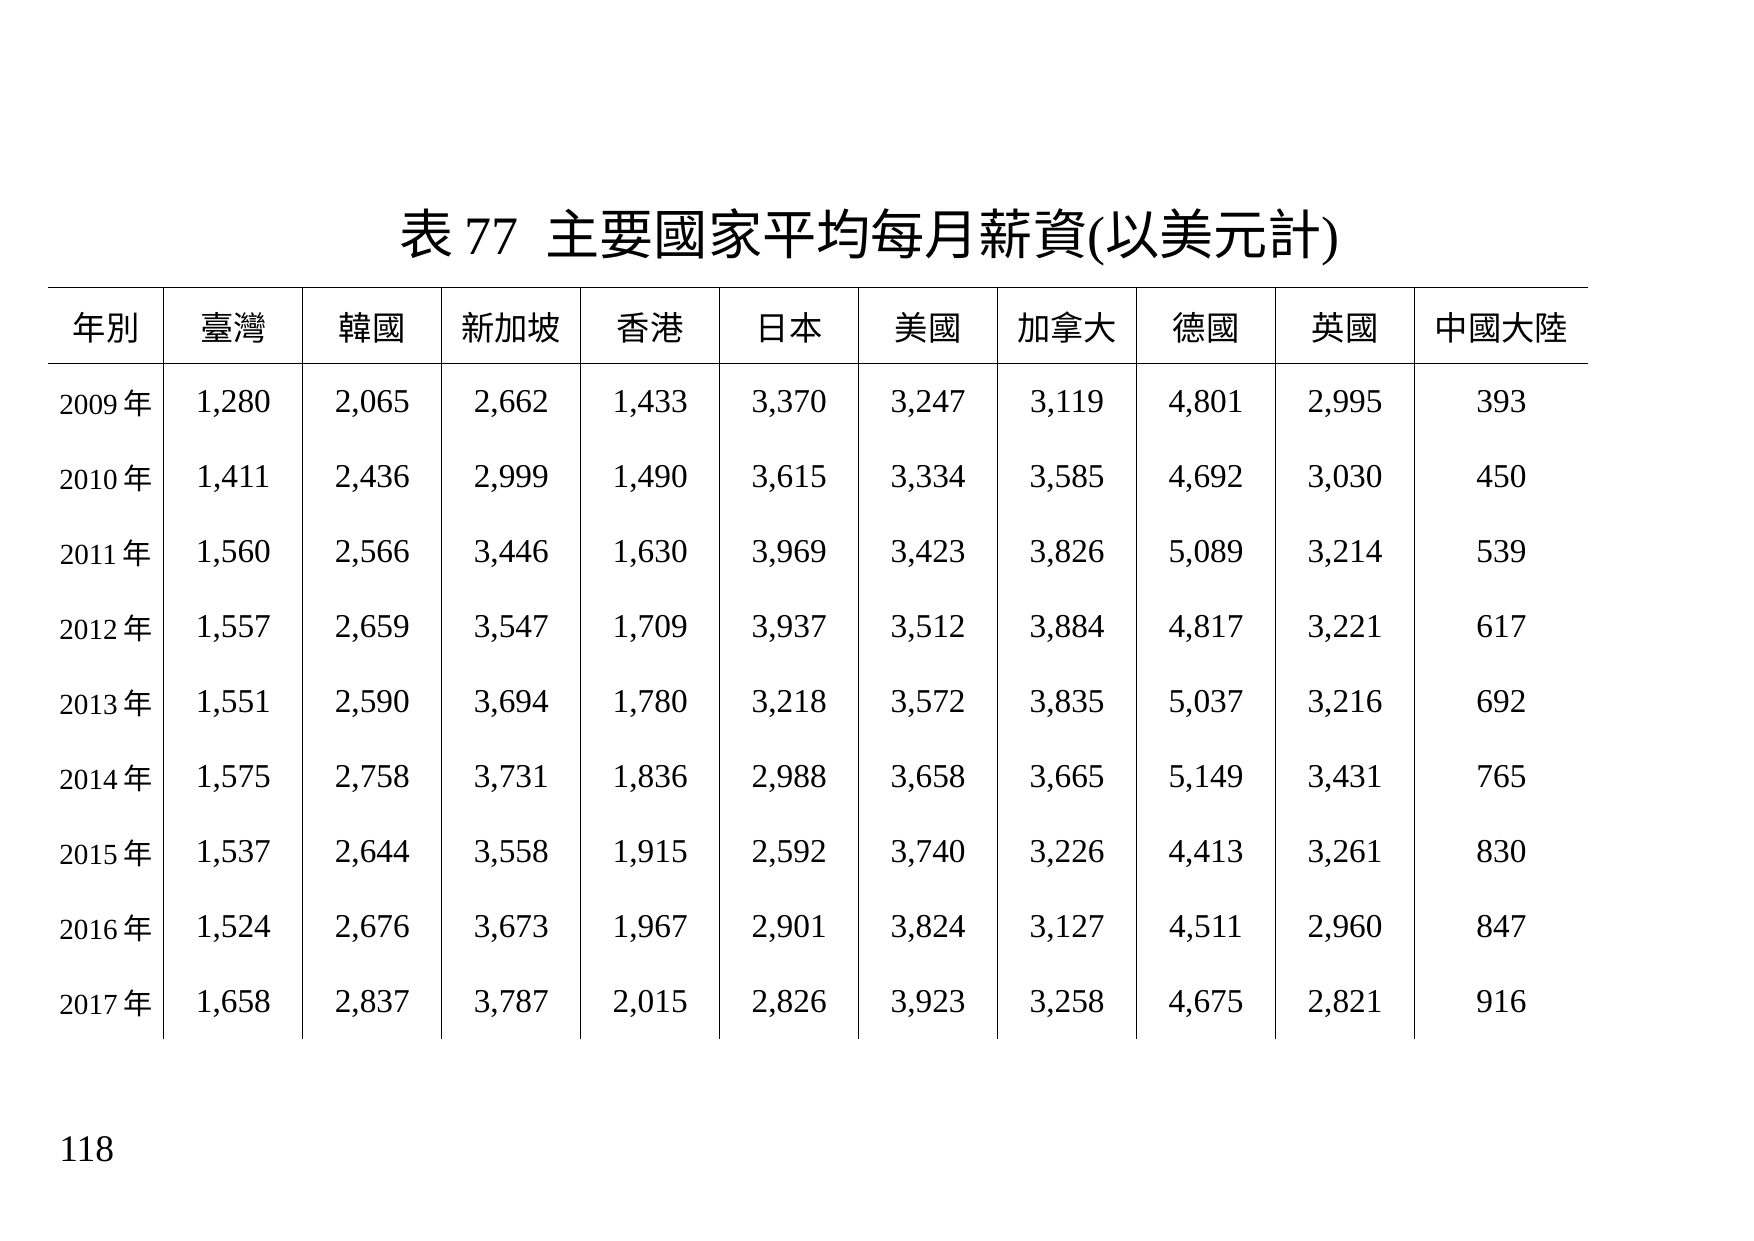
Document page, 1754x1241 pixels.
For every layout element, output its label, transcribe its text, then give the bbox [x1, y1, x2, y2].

table_cell 3,969 [720, 514, 858, 589]
table_cell 4,675 [1137, 964, 1275, 1039]
table_cell 3,665 [998, 739, 1136, 814]
table_cell 3,216 [1276, 664, 1414, 739]
table_cell 3,258 [998, 964, 1136, 1039]
table_cell 5,149 [1137, 739, 1275, 814]
table_cell 2,436 [303, 439, 441, 514]
table_cell 3,127 [998, 889, 1136, 964]
table_cell 4,817 [1137, 589, 1275, 664]
table_header 香港 [581, 288, 719, 363]
table_cell 4,511 [1137, 889, 1275, 964]
table_cell 2,758 [303, 739, 441, 814]
table_cell 2,826 [720, 964, 858, 1039]
table_cell 1,658 [164, 964, 302, 1039]
table_header 日本 [720, 288, 858, 363]
table_cell 3,731 [442, 739, 580, 814]
table_cell 3,261 [1276, 814, 1414, 889]
table_cell 3,572 [859, 664, 997, 739]
table_cell 765 [1415, 739, 1588, 814]
table_cell 3,334 [859, 439, 997, 514]
table_cell 2,659 [303, 589, 441, 664]
table_cell 3,558 [442, 814, 580, 889]
table_cell 3,218 [720, 664, 858, 739]
table_cell 2,988 [720, 739, 858, 814]
table_cell 2012年 [48, 589, 163, 664]
table_cell 1,490 [581, 439, 719, 514]
table_cell 2,590 [303, 664, 441, 739]
table_cell 4,692 [1137, 439, 1275, 514]
table_cell 1,551 [164, 664, 302, 739]
table_cell 5,037 [1137, 664, 1275, 739]
table_cell 3,221 [1276, 589, 1414, 664]
table_cell 1,915 [581, 814, 719, 889]
table_cell 3,431 [1276, 739, 1414, 814]
table_cell 3,615 [720, 439, 858, 514]
subtitle 表77 主要國家平均每月薪資(以美元計) [59, 174, 1639, 287]
table_cell 2,015 [581, 964, 719, 1039]
table_cell 1,557 [164, 589, 302, 664]
table_cell 5,089 [1137, 514, 1275, 589]
table_cell 1,780 [581, 664, 719, 739]
table_cell 3,585 [998, 439, 1136, 514]
table_cell 1,560 [164, 514, 302, 589]
table_cell 3,423 [859, 514, 997, 589]
table_cell 3,247 [859, 364, 997, 439]
table_cell 2,065 [303, 364, 441, 439]
table_cell 3,673 [442, 889, 580, 964]
table_cell 2013年 [48, 664, 163, 739]
table_cell 3,826 [998, 514, 1136, 589]
table_header 韓國 [303, 288, 441, 363]
table_cell 1,280 [164, 364, 302, 439]
table_cell 2014年 [48, 739, 163, 814]
table_cell 3,030 [1276, 439, 1414, 514]
table_cell 692 [1415, 664, 1588, 739]
table_cell 1,575 [164, 739, 302, 814]
table_cell 617 [1415, 589, 1588, 664]
table_cell 916 [1415, 964, 1588, 1039]
table_cell 3,835 [998, 664, 1136, 739]
table_cell 2,592 [720, 814, 858, 889]
table_cell 3,214 [1276, 514, 1414, 589]
table_cell 1,524 [164, 889, 302, 964]
table_cell 1,433 [581, 364, 719, 439]
table_cell 2,960 [1276, 889, 1414, 964]
table_cell 1,709 [581, 589, 719, 664]
table_cell 450 [1415, 439, 1588, 514]
table_cell 3,923 [859, 964, 997, 1039]
table_cell 3,937 [720, 589, 858, 664]
table_header 英國 [1276, 288, 1414, 363]
table_cell 3,884 [998, 589, 1136, 664]
table_header 加拿大 [998, 288, 1136, 363]
table_cell 1,967 [581, 889, 719, 964]
table_cell 3,694 [442, 664, 580, 739]
table_header 中國大陸 [1415, 288, 1588, 363]
table_cell 2011年 [48, 514, 163, 589]
table_header 德國 [1137, 288, 1275, 363]
table_cell 1,537 [164, 814, 302, 889]
table_header 美國 [859, 288, 997, 363]
table_header 臺灣 [164, 288, 302, 363]
table_cell 2,566 [303, 514, 441, 589]
table_cell 3,226 [998, 814, 1136, 889]
table_cell 393 [1415, 364, 1588, 439]
table_cell 3,446 [442, 514, 580, 589]
table_header 新加坡 [442, 288, 580, 363]
table_cell 2010年 [48, 439, 163, 514]
table_cell 3,119 [998, 364, 1136, 439]
table_cell 2016年 [48, 889, 163, 964]
table_cell 2015年 [48, 814, 163, 889]
table_cell 3,740 [859, 814, 997, 889]
table_cell 3,547 [442, 589, 580, 664]
table_cell 2,662 [442, 364, 580, 439]
table_cell 1,630 [581, 514, 719, 589]
table_cell 3,787 [442, 964, 580, 1039]
table_cell 3,512 [859, 589, 997, 664]
table_cell 2,644 [303, 814, 441, 889]
table_cell 847 [1415, 889, 1588, 964]
table_cell 2,837 [303, 964, 441, 1039]
table_cell 1,836 [581, 739, 719, 814]
table_cell 2,901 [720, 889, 858, 964]
table_cell 2,995 [1276, 364, 1414, 439]
table_cell 3,370 [720, 364, 858, 439]
table_cell 2,999 [442, 439, 580, 514]
table_cell 830 [1415, 814, 1588, 889]
table_cell 2017年 [48, 964, 163, 1039]
table_cell 1,411 [164, 439, 302, 514]
table_cell 3,658 [859, 739, 997, 814]
table_cell 3,824 [859, 889, 997, 964]
table_cell 539 [1415, 514, 1588, 589]
table_header 年別 [48, 288, 163, 363]
table_cell 4,413 [1137, 814, 1275, 889]
table_cell 2,821 [1276, 964, 1414, 1039]
table_cell 2009年 [48, 364, 163, 439]
table_cell 2,676 [303, 889, 441, 964]
table_cell 4,801 [1137, 364, 1275, 439]
